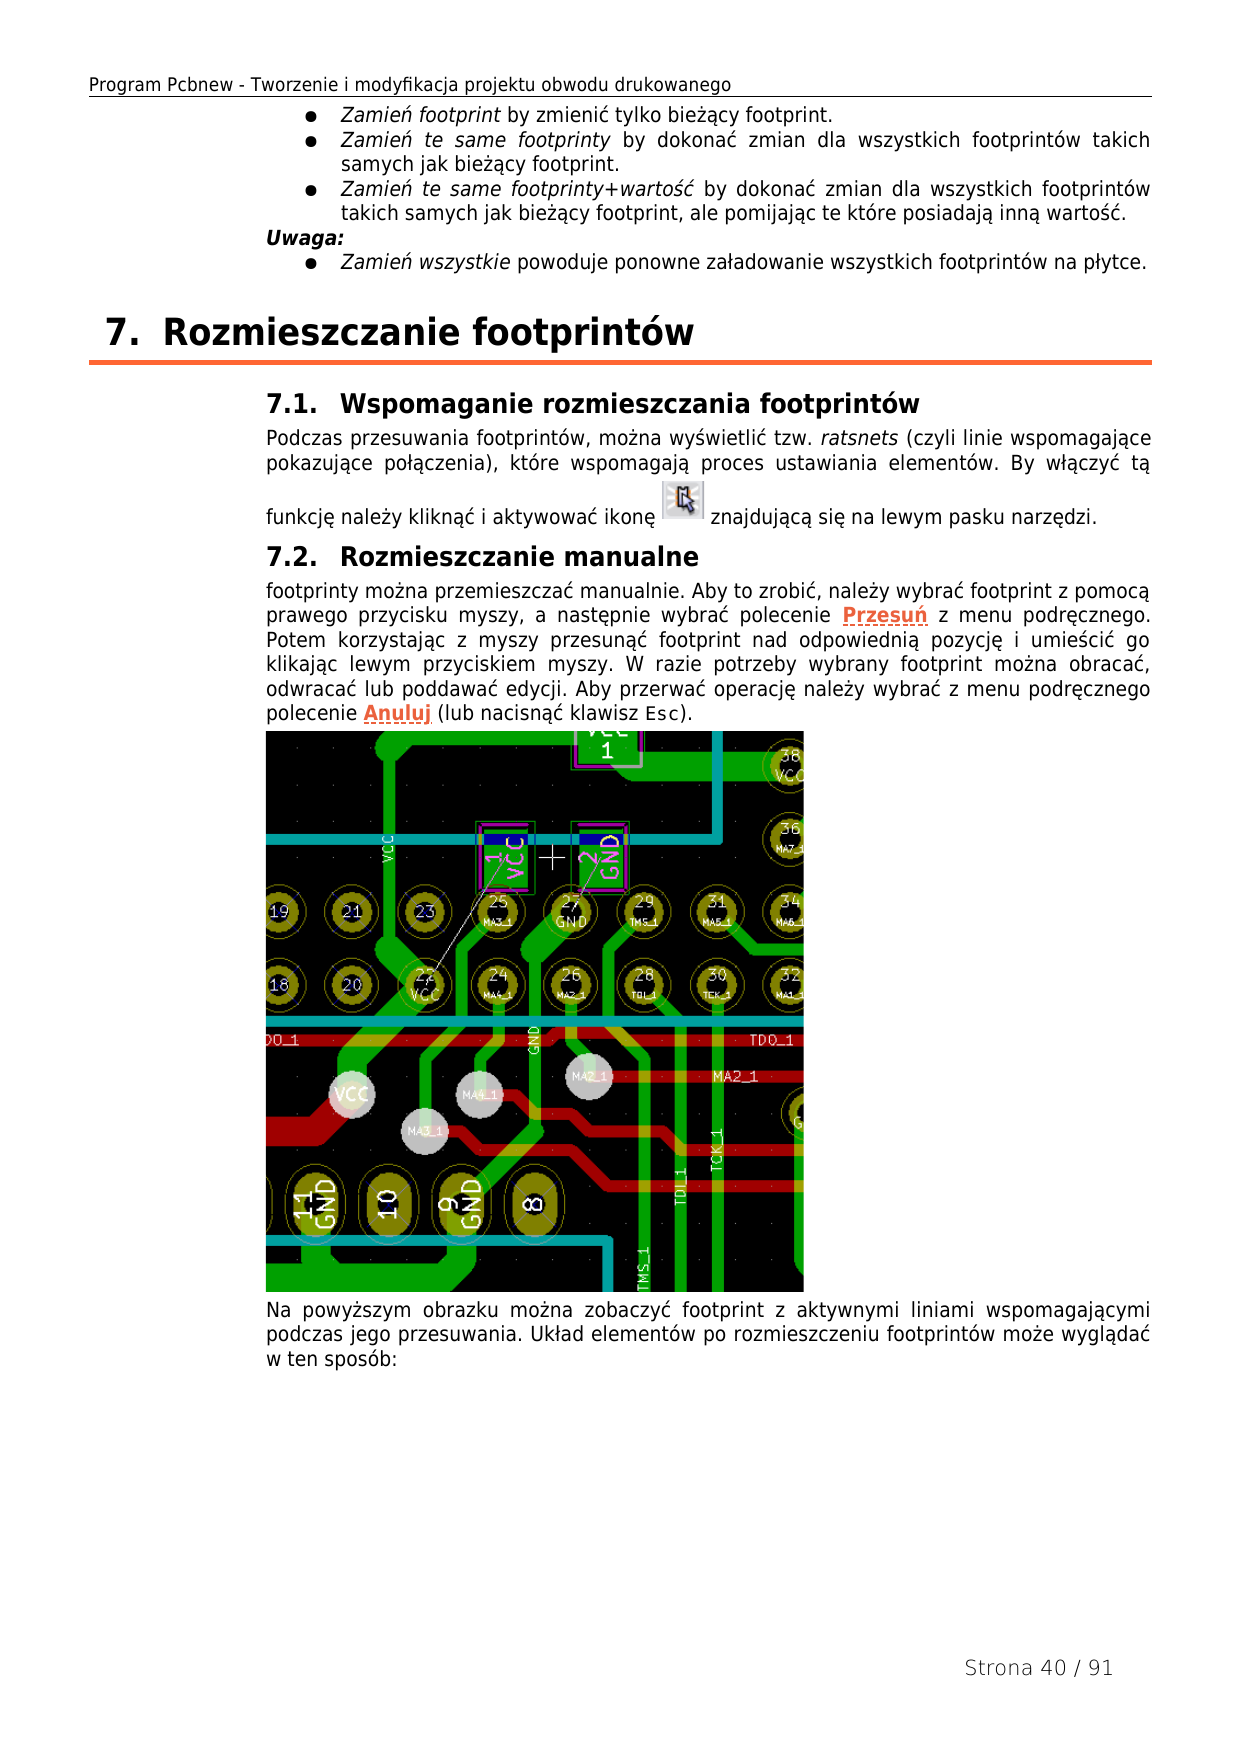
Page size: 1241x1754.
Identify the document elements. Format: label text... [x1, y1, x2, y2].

text footprinty można przemieszczać manualnie. Aby to zrobić, należy wybrać footprint z pomocą prawego przycisku myszy, a następnie wybrać polecenie Przesuń z menu podręcznego. Potem korzystając z myszy przesunąć footprint nad odpowiednią pozycję i umieścić go klikając lewym przyciskiem myszy. W razie potrzeby wybrany footprint można obracać, odwracać lub poddawać edycji. Aby przerwać operację należy wybrać z menu podręcznego polecenie Anuluj (lub nacisnąć klawisz Esc). [266, 579, 1152, 726]
text Na powyższym obrazku można zobaczyć footprint z aktywnymi liniami wspomagającymi podczas jego przesuwania. Układ elementów po rozmieszczeniu footprintów może wyglądać w ten sposób: [266, 1297, 1152, 1371]
text Uwaga: [266, 226, 1152, 250]
picture [661, 481, 705, 519]
list Zamień te same footprinty by dokonać zmian dla wszystkich footprintów takich samych jak bieżący footprint. [303, 128, 1152, 177]
list Zamień wszystkie powoduje ponowne załadowanie wszystkich footprintów na płytce. [303, 250, 1152, 275]
subtitle Wspomaganie rozmieszczania footprintów [266, 389, 1152, 420]
list Zamień te same footprinty+wartość by dokonać zmian dla wszystkich footprintów takich samych jak bieżący footprint, ale pomijając te które posiadają inną wartość. [303, 177, 1152, 226]
picture [265, 731, 804, 1292]
subtitle Rozmieszczanie footprintów [88, 304, 1152, 365]
subtitle Rozmieszczanie manualne [266, 542, 1152, 573]
text Podczas przesuwania footprintów, można wyświetlić tzw. ratsnets (czyli linie wspomagające pokazujące połączenia), które wspomagają proces ustawiania elementów. By włączyć tą funkcję należy kliknąć i aktywować ikonę znajdującą się na lewym pasku narzędzi. [266, 426, 1152, 530]
list Zamień footprint by zmienić tylko bieżący footprint. [303, 103, 1152, 128]
